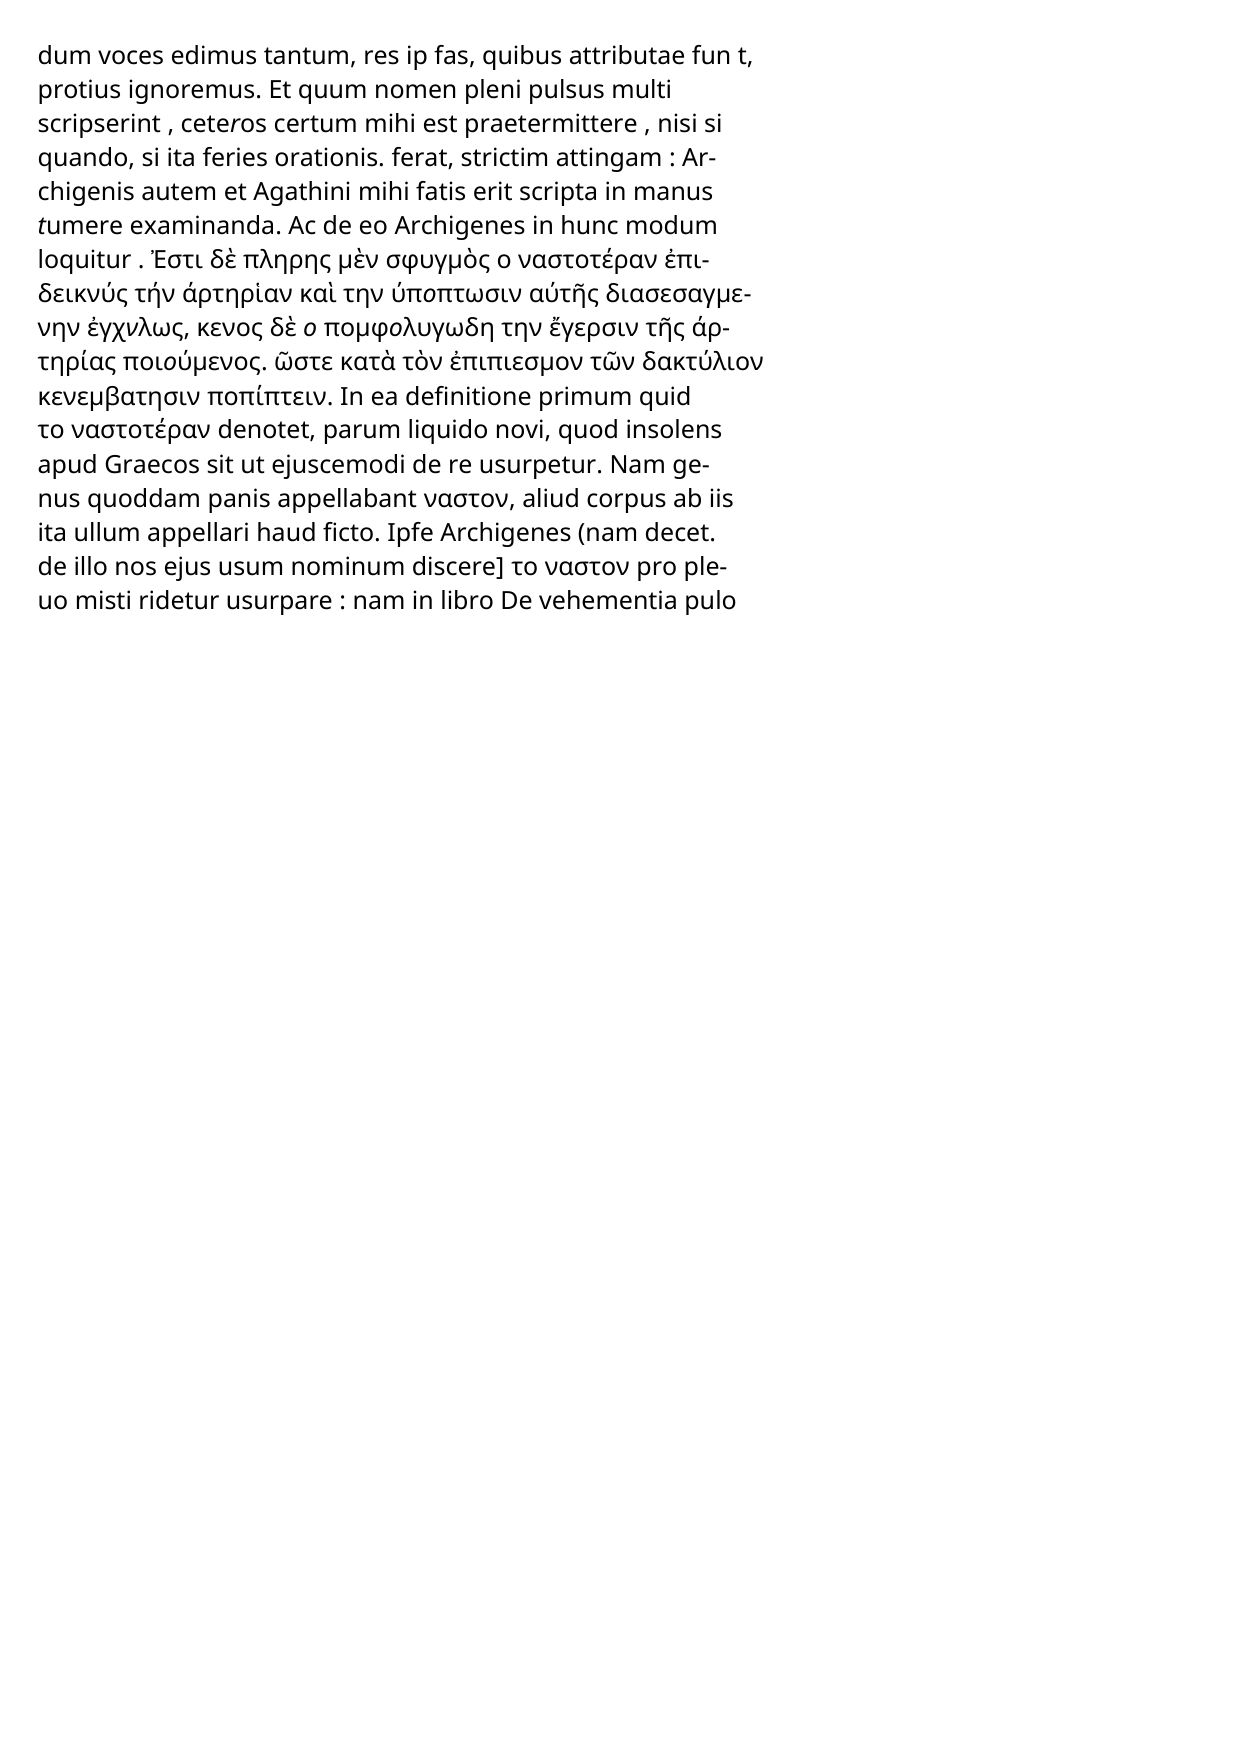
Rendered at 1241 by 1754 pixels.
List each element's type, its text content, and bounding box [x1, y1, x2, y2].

text dum voces edimus tantum, res ip fas, quibus attributae fun t, protius ignoremus. Et quum nomen pleni pulsus multi scripserint , ceteros certum mihi est praetermittere , nisi si quando, si ita feries orationis. ferat, strictim attingam : Ar- chigenis autem et Agathini mihi fatis erit scripta in manus tumere examinanda. Ac de eo Archigenes in hunc modum loquitur . Ἐστι δὲ πληρης μὲν σφυγμὸς ο ναστοτέραν ἐπι- δεικνύς τήν άρτηρἱαν καὶ την ύποπτωσιν αύτῆς διασεσαγμε- νην ἐγχνλως, κενος δὲ o πομφολυγωδη την ἔγερσιν τῆς άρ- τηρίας ποιούμενος. ῶστε κατὰ τὸν ἐπιπιεσμον τῶν δακτύλιον κενεμβατησιν ποπίπτειν. In ea definitione primum quid το ναστοτέραν denotet, parum liquido novi, quod insolens apud Graecos sit ut ejuscemodi de re usurpetur. Nam ge- nus quoddam panis appellabant ναστον, aliud corpus ab iis ita ullum appellari haud ficto. Ipfe Archigenes (nam decet. de illo nos ejus usum nominum discere] το ναστον pro ple- uo misti ridetur usurpare : nam in libro De vehementia pulo [37, 37, 1203, 617]
